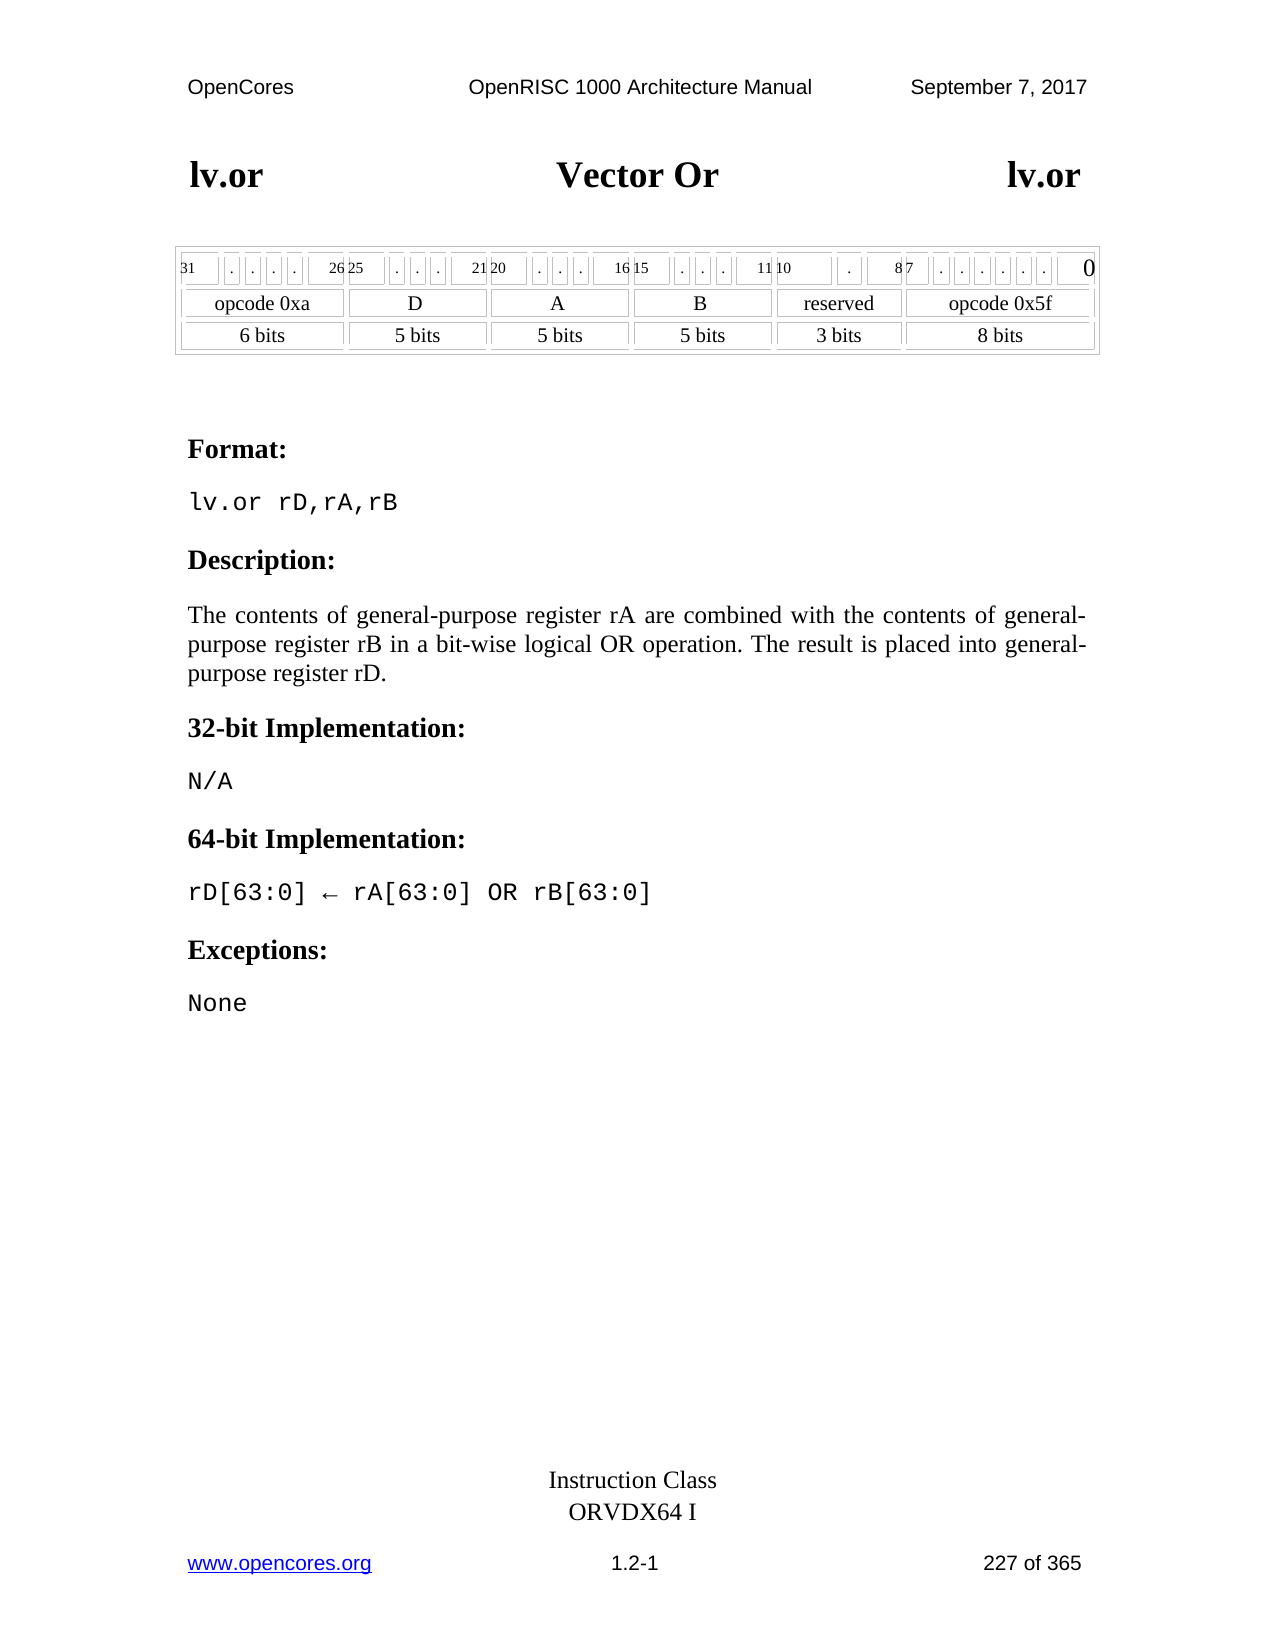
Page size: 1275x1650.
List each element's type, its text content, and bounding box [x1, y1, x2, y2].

text None [187, 990, 1087, 1019]
text 64-bit Implementation: [187, 822, 1087, 855]
text The contents of general-purpose register rA are combined with the contents of general-purpose register rB in a bit-wise logical OR operation. The result is placed into general-purpose register rD. [187, 600, 1087, 687]
text lv.or rD,rA,rB [187, 489, 1087, 518]
text Description: [187, 543, 1087, 575]
text Exceptions: [187, 933, 1087, 965]
text rD[63:0] ← rA[63:0] OR rB[63:0] [187, 880, 1087, 908]
text Format: [187, 432, 1087, 464]
text 32-bit Implementation: [187, 712, 1087, 744]
text N/A [187, 769, 1087, 797]
